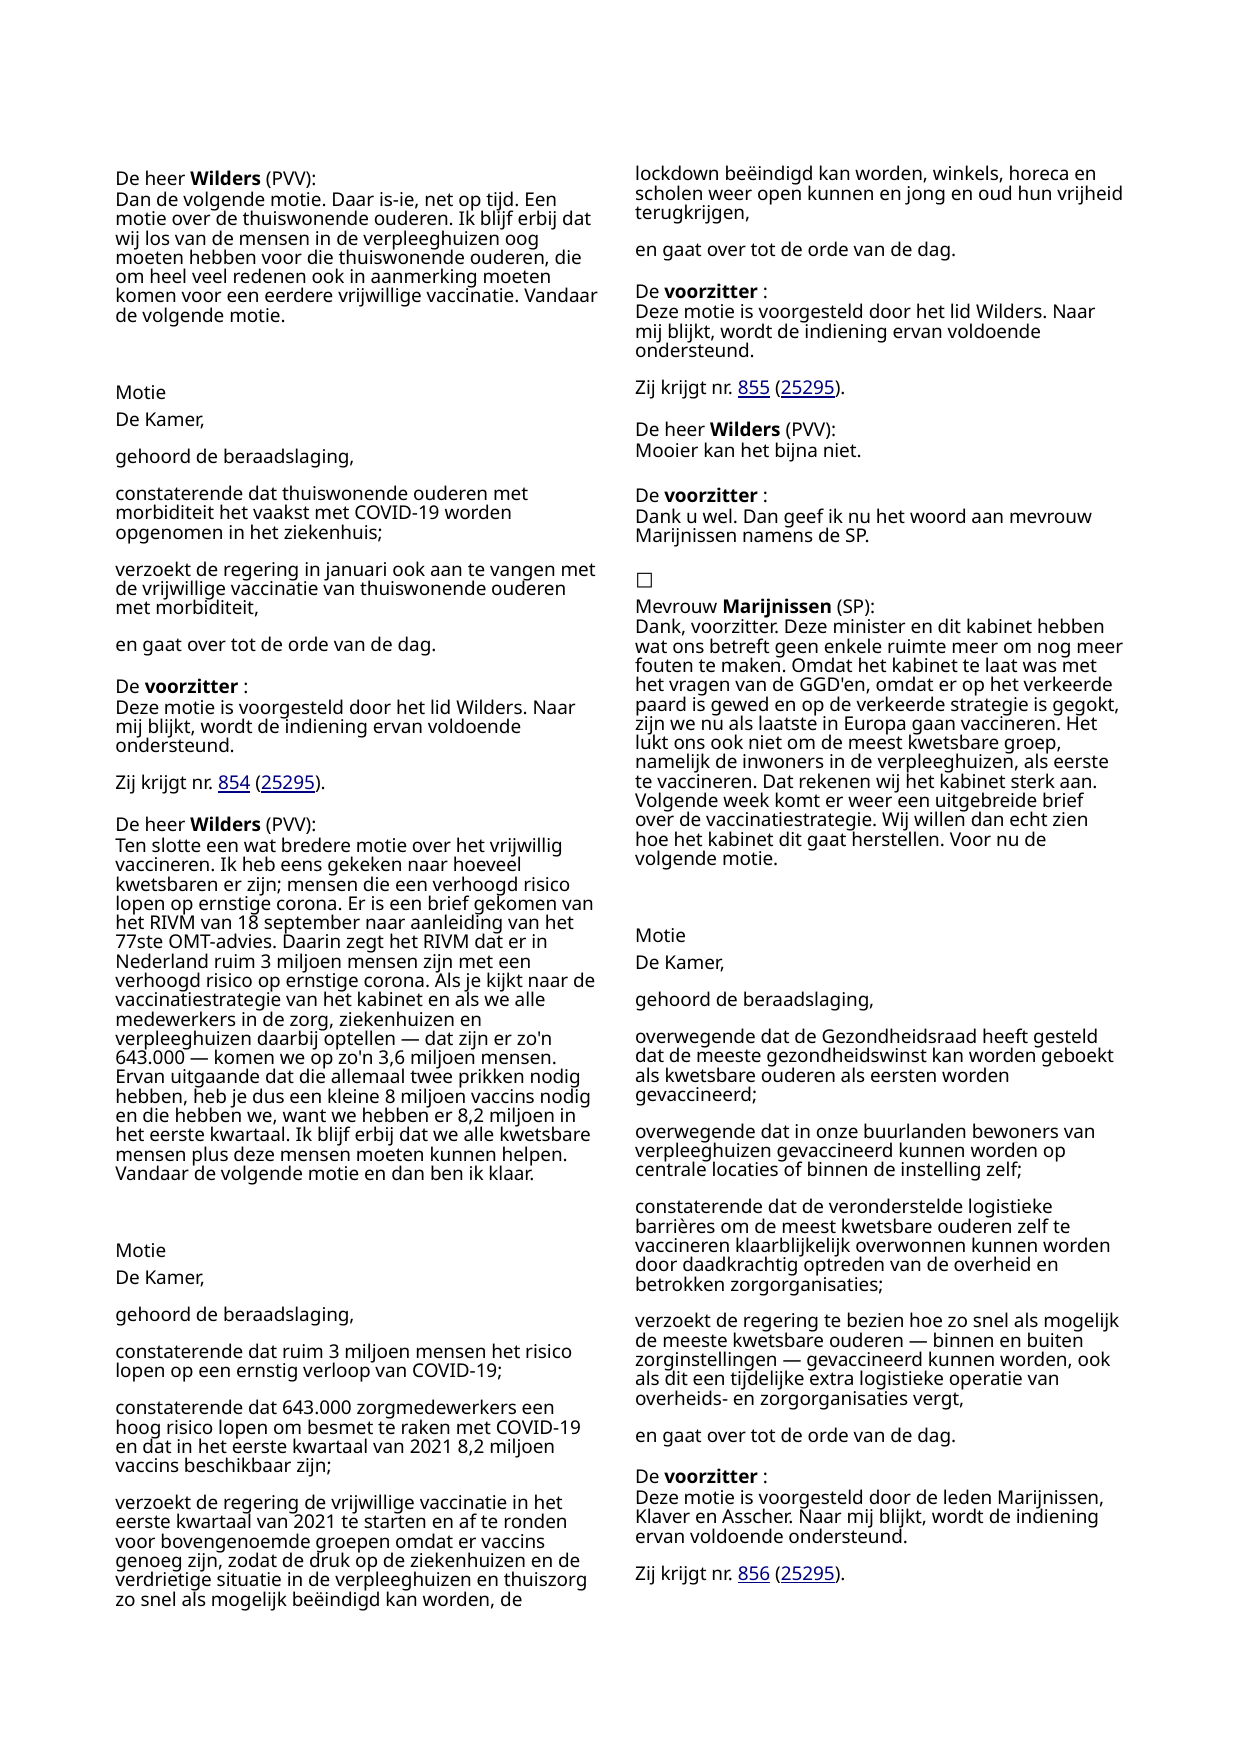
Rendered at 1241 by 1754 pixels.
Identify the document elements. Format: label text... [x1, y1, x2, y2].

text verzoekt de regering in januari ook aan te vangen met de vrijwillige vaccinatie van thuiswonende ouderen met morbiditeit, [115, 561, 605, 618]
text Zij krijgt nr. 855 (25295). [635, 379, 1125, 398]
text Deze motie is voorgesteld door het lid Wilders. Naar mij blijkt, wordt de indiening ervan voldoende ondersteund. [115, 699, 605, 757]
text verzoekt de regering te bezien hoe zo snel als mogelijk de meeste kwetsbare ouderen — binnen en buiten zorginstellingen — gevaccineerd kunnen worden, ook als dit een tijdelijke extra logistieke operatie van overheids- en zorgorganisaties vergt, [635, 1312, 1125, 1409]
text Dank u wel. Dan geef ik nu het woord aan mevrouw Marijnissen namens de SP. [635, 508, 1125, 546]
text gehoord de beraadslaging, [635, 991, 1125, 1010]
text De heer Wilders (PVV): [115, 811, 605, 837]
text Mevrouw Marijnissen (SP): [635, 593, 1125, 618]
text Zij krijgt nr. 856 (25295). [635, 1565, 1125, 1584]
text De voorzitter : [635, 278, 1125, 303]
text Motie [635, 922, 1125, 948]
text overwegende dat de Gezondheidsraad heeft gesteld dat de meeste gezondheidswinst kan worden geboekt als kwetsbare ouderen als eersten worden gevaccineerd; [635, 1028, 1125, 1105]
text lockdown beëindigd kan worden, winkels, horeca en scholen weer open kunnen en jong en oud hun vrijheid terugkrijgen, [635, 165, 1125, 223]
text en gaat over tot de orde van de dag. [635, 1427, 1125, 1446]
text en gaat over tot de orde van de dag. [115, 636, 605, 655]
text Ten slotte een wat bredere motie over het vrijwillig vaccineren. Ik heb eens gekeken naar hoeveel kwetsbaren er zijn; mensen die een verhoogd risico lopen op ernstige corona. Er is een brief gekomen van het RIVM van 18 september naar aanleiding van het 77ste OMT-advies. Daarin zegt het RIVM dat er in Nederland ruim 3 miljoen mensen zijn met een verhoogd risico op ernstige corona. Als je kijkt naar de vaccinatiestrategie van het kabinet en als we alle medewerkers in de zorg, ziekenhuizen en verpleeghuizen daarbij optellen — dat zijn er zo'n 643.000 — komen we op zo'n 3,6 miljoen mensen. Ervan uitgaande dat die allemaal twee prikken nodig hebben, heb je dus een kleine 8 miljoen vaccins nodig en die hebben we, want we hebben er 8,2 miljoen in het eerste kwartaal. Ik blijf erbij dat we alle kwetsbare mensen plus deze mensen moeten kunnen helpen. Vandaar de volgende motie en dan ben ik klaar. [115, 837, 605, 1184]
text De voorzitter : [115, 673, 605, 699]
text constaterende dat ruim 3 miljoen mensen het risico lopen op een ernstig verloop van COVID-19; [115, 1343, 605, 1382]
text Dan de volgende motie. Daar is-ie, net op tijd. Een motie over de thuiswonende ouderen. Ik blijf erbij dat wij los van de mensen in de verpleeghuizen oog moeten hebben voor die thuiswonende ouderen, die om heel veel redenen ook in aanmerking moeten komen voor een eerdere vrijwillige vaccinatie. Vandaar de volgende motie. [115, 191, 605, 326]
text overwegende dat in onze buurlanden bewoners van verpleeghuizen gevaccineerd kunnen worden op centrale locaties of binnen de instelling zelf; [635, 1123, 1125, 1181]
text constaterende dat 643.000 zorgmedewerkers een hoog risico lopen om besmet te raken met COVID-19 en dat in het eerste kwartaal van 2021 8,2 miljoen vaccins beschikbaar zijn; [115, 1399, 605, 1476]
text Dank, voorzitter. Deze minister en dit kabinet hebben wat ons betreft geen enkele ruimte meer om nog meer fouten te maken. Omdat het kabinet te laat was met het vragen van de GGD'en, omdat er op het verkeerde paard is gewed en op de verkeerde strategie is gegokt, zijn we nu als laatste in Europa gaan vaccineren. Het lukt ons ook niet om de meest kwetsbare groep, namelijk de inwoners in de verpleeghuizen, als eerste te vaccineren. Dat rekenen wij het kabinet sterk aan. Volgende week komt er weer een uitgebreide brief over de vaccinatiestrategie. Wij willen dan echt zien hoe het kabinet dit gaat herstellen. Voor nu de volgende motie. [635, 618, 1125, 869]
text De heer Wilders (PVV): [635, 416, 1125, 442]
text De heer Wilders (PVV): [115, 165, 605, 191]
text Motie [115, 379, 605, 405]
text Zij krijgt nr. 854 (25295). [115, 774, 605, 794]
text ⬜ [635, 567, 1125, 593]
text constaterende dat de veronderstelde logistieke barrières om de meest kwetsbare ouderen zelf te vaccineren klaarblijkelijk overwonnen kunnen worden door daadkrachtig optreden van de overheid en betrokken zorgorganisaties; [635, 1198, 1125, 1295]
text De Kamer, [635, 954, 1125, 973]
text constaterende dat thuiswonende ouderen met morbiditeit het vaakst met COVID-19 worden opgenomen in het ziekenhuis; [115, 485, 605, 543]
text Deze motie is voorgesteld door de leden Marijnissen, Klaver en Asscher. Naar mij blijkt, wordt de indiening ervan voldoende ondersteund. [635, 1489, 1125, 1547]
text De Kamer, [115, 1269, 605, 1288]
text verzoekt de regering de vrijwillige vaccinatie in het eerste kwartaal van 2021 te starten en af te ronden voor bovengenoemde groepen omdat er vaccins genoeg zijn, zodat de druk op de ziekenhuizen en de verdrietige situatie in de verpleeghuizen en thuiszorg zo snel als mogelijk beëindigd kan worden, de [115, 1494, 605, 1610]
text De Kamer, [115, 411, 605, 430]
text gehoord de beraadslaging, [115, 1306, 605, 1325]
text De voorzitter : [635, 482, 1125, 508]
text Deze motie is voorgesteld door het lid Wilders. Naar mij blijkt, wordt de indiening ervan voldoende ondersteund. [635, 303, 1125, 361]
text Mooier kan het bijna niet. [635, 442, 1125, 461]
text De voorzitter : [635, 1463, 1125, 1489]
text en gaat over tot de orde van de dag. [635, 241, 1125, 260]
text gehoord de beraadslaging, [115, 448, 605, 467]
text Motie [115, 1237, 605, 1263]
